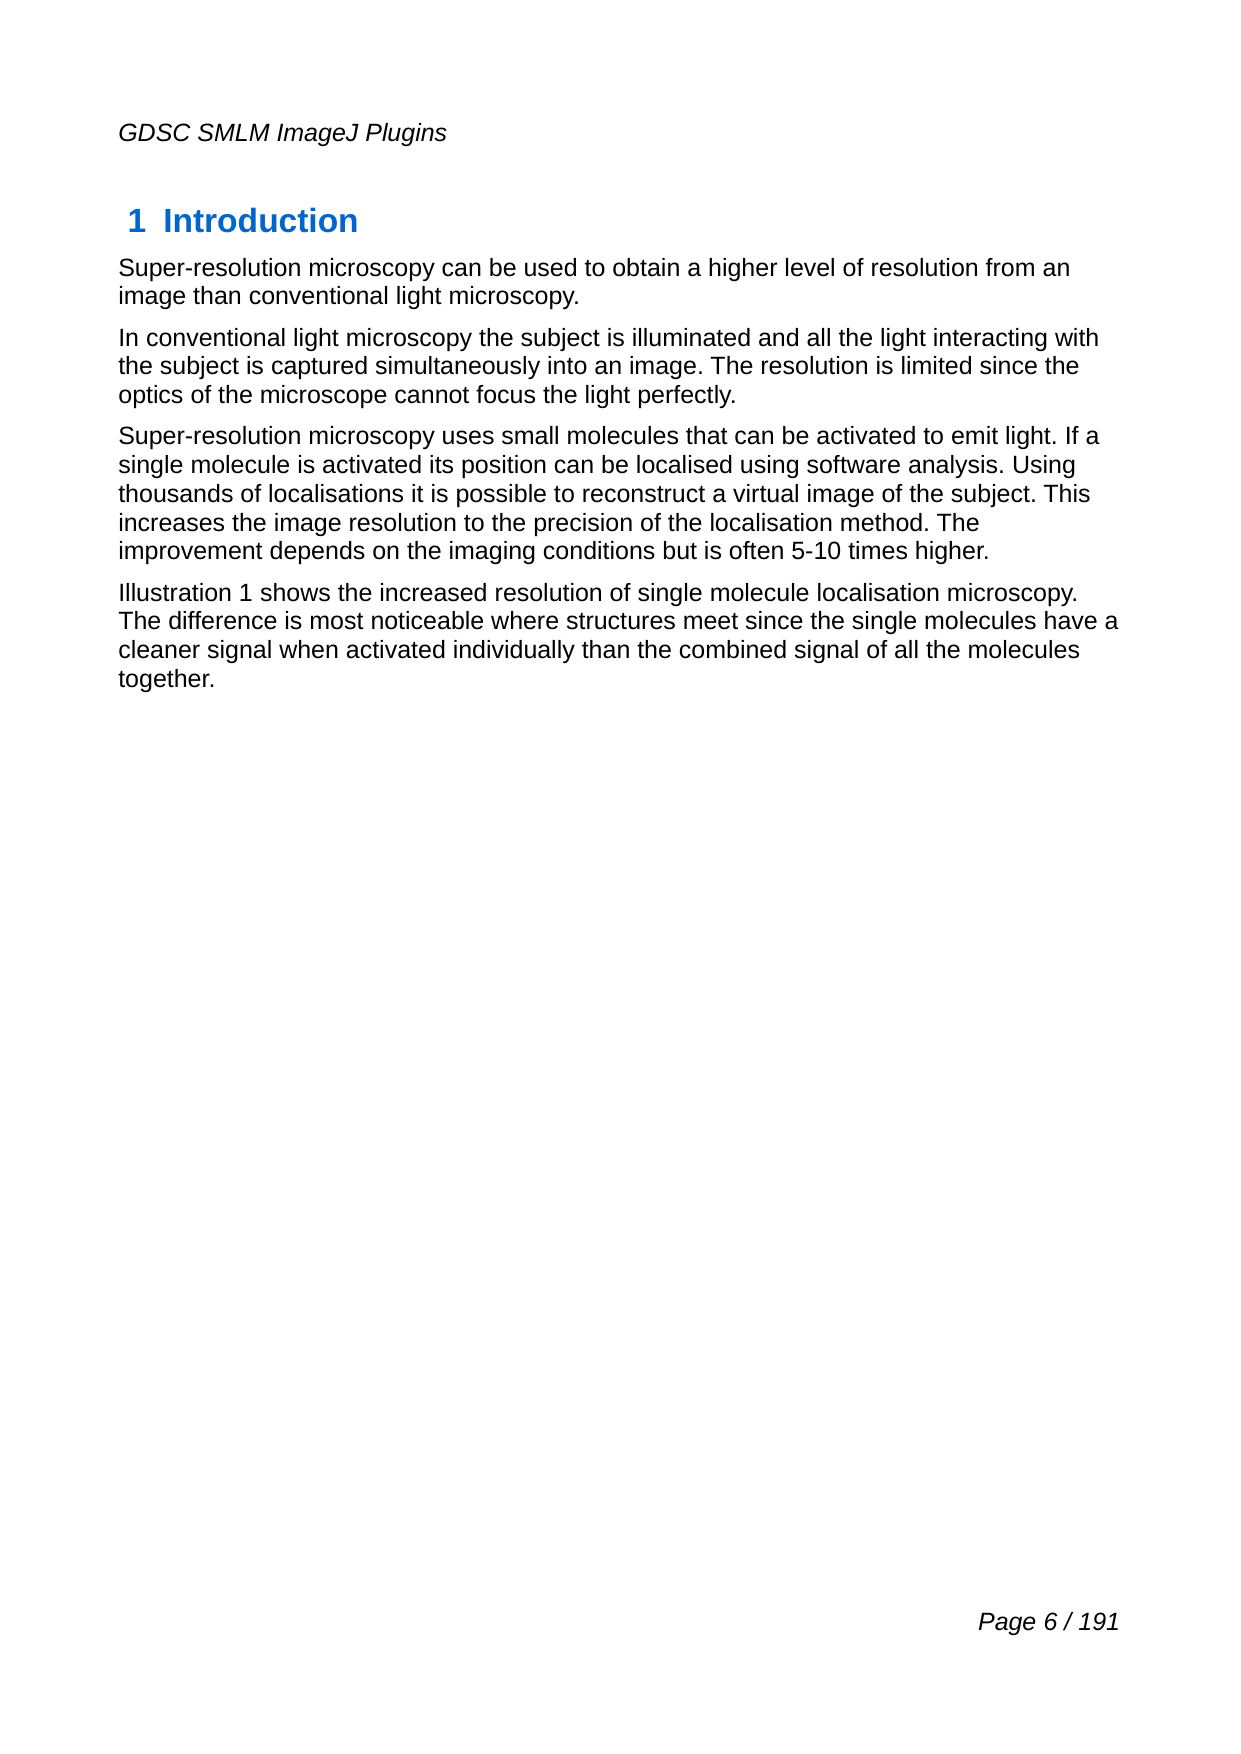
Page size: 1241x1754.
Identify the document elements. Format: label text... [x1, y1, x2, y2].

text Super-resolution microscopy can be used to obtain a higher level of resolution from an image than conventional light microscopy. [118, 252, 1122, 310]
subtitle Introduction [118, 201, 1122, 240]
text In conventional light microscopy the subject is illuminated and all the light interacting with the subject is captured simultaneously into an image. The resolution is limited since the optics of the microscope cannot focus the light perfectly. [118, 322, 1122, 409]
text Illustration 1 shows the increased resolution of single molecule localisation microscopy. The difference is most noticeable where structures meet since the single molecules have a cleaner signal when activated individually than the combined signal of all the molecules together. [118, 577, 1122, 692]
text Super-resolution microscopy uses small molecules that can be activated to emit light. If a single molecule is activated its position can be localised using software analysis. Using thousands of localisations it is possible to reconstruct a virtual image of the subject. This increases the image resolution to the precision of the localisation method. The improvement depends on the imaging conditions but is often 5-10 times higher. [118, 421, 1122, 565]
